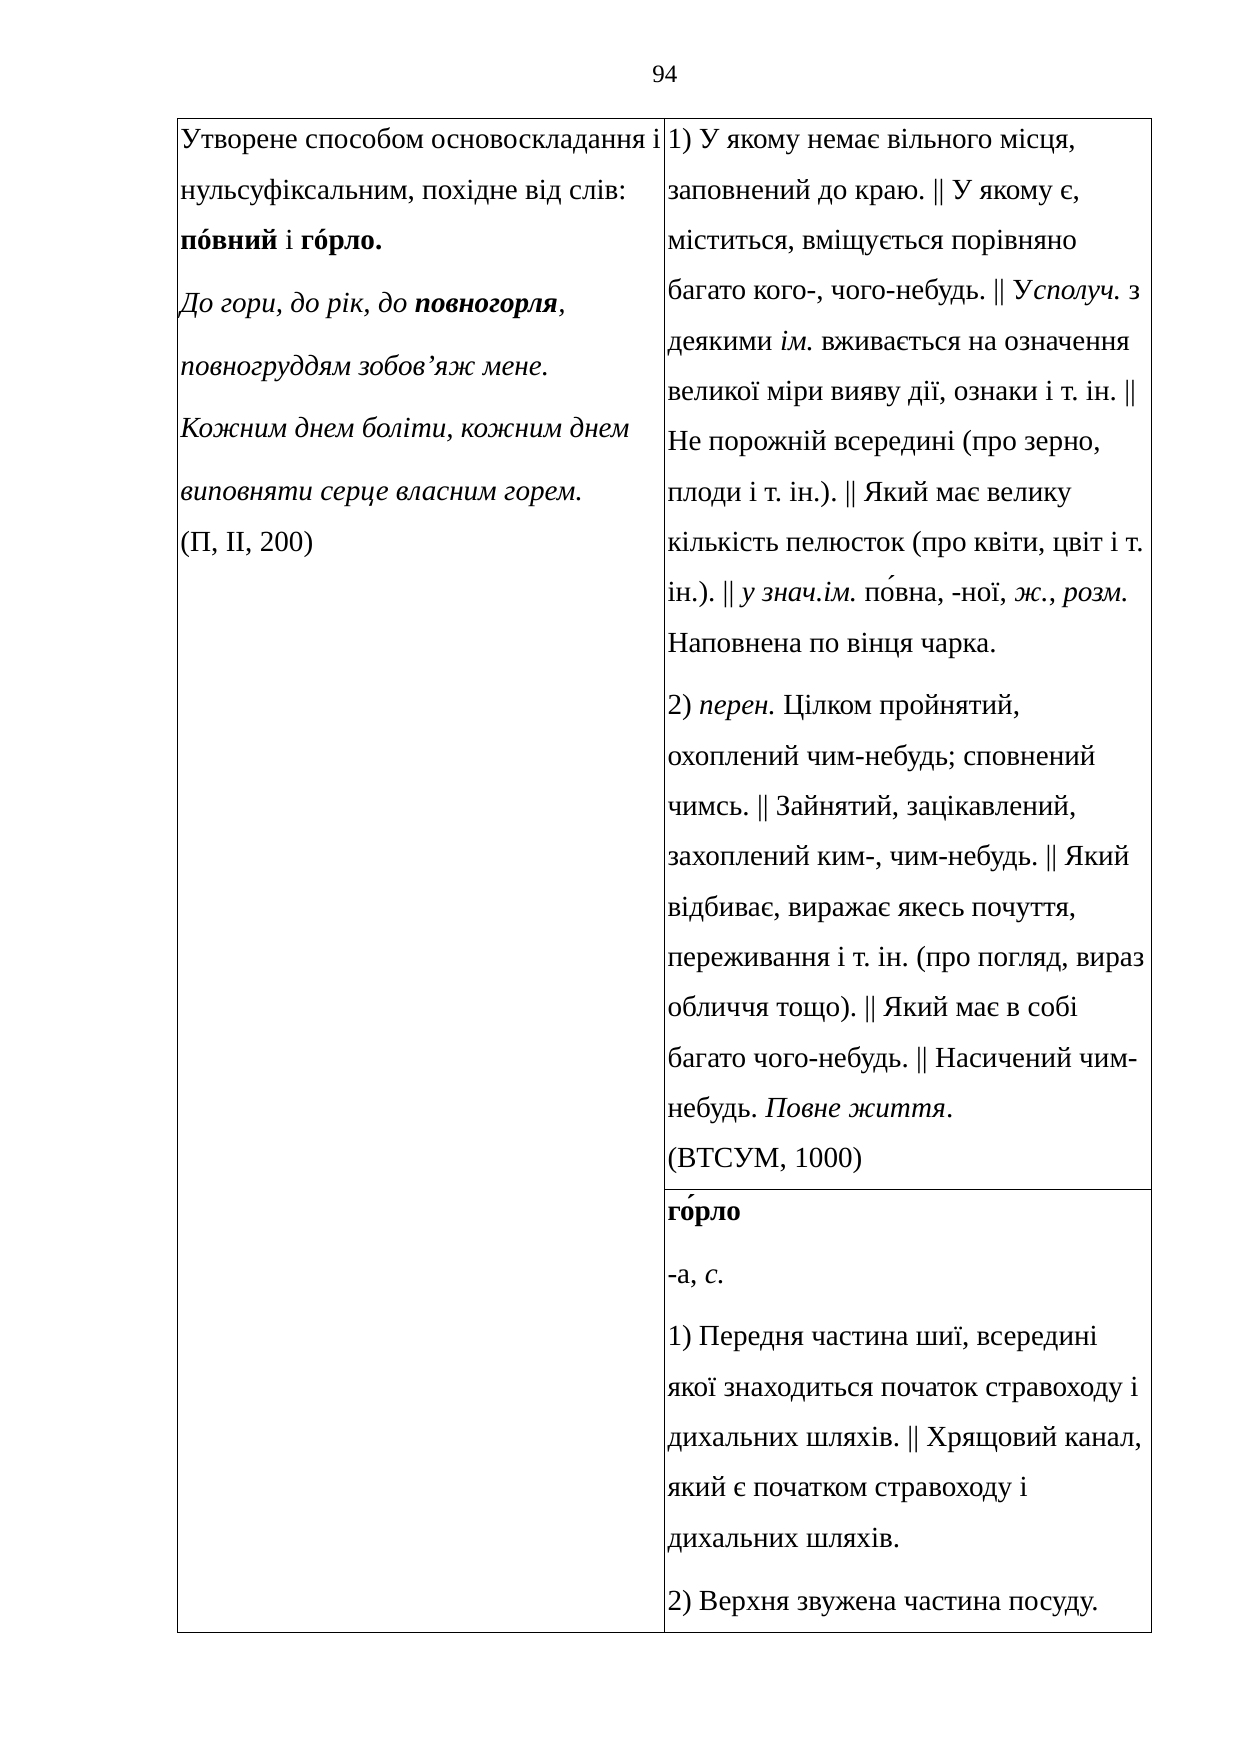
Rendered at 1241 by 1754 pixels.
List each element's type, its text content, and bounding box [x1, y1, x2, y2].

table_cell 1) У якому немає вільного місця, заповнений до краю. || У якому є, міститься, вміщується порівняно багато кого-, чого-небудь. || Усполуч. з деякими ім. вживається на означення великої міри вияву дії, ознаки і т. ін. || Не порожній всередині (про зерно, плоди і т. ін.). || Який має велику кількість пелюсток (про квіти, цвіт і т. ін.). || у знач.ім. по́вна, -ної, ж., розм. Наповнена по вінця чарка. 2) перен. Цілком пройнятий, охоплений чим-небудь; сповнений чимсь. || Зайнятий, зацікавлений, захоплений ким-, чим-небудь. || Який відбиває, виражає якесь почуття, переживання і т. ін. (про погляд, вираз обличчя тощо). || Який має в собі багато чого-небудь. || Насичений чим-небудь. Повне життя. (ВТСУМ, 1000) [665, 119, 1151, 1189]
table_cell го́рло -а, с. 1) Передня частина шиї, всередині якої знаходиться початок стравоходу і дихальних шляхів. || Хрящовий канал, який є початком стравоходу і дихальних шляхів. 2) Верхня звужена частина посуду. [665, 1190, 1151, 1632]
table_cell Утворене способом основоскладання і нульсуфіксальним, похідне від слів: пóвний і гóрло. До гори, до рік, до повногорля, повногруддям зобов’яж мене. Кожним днем боліти, кожним днем виповняти серце власним горем. (П, ІІ, 200) [178, 119, 664, 1632]
